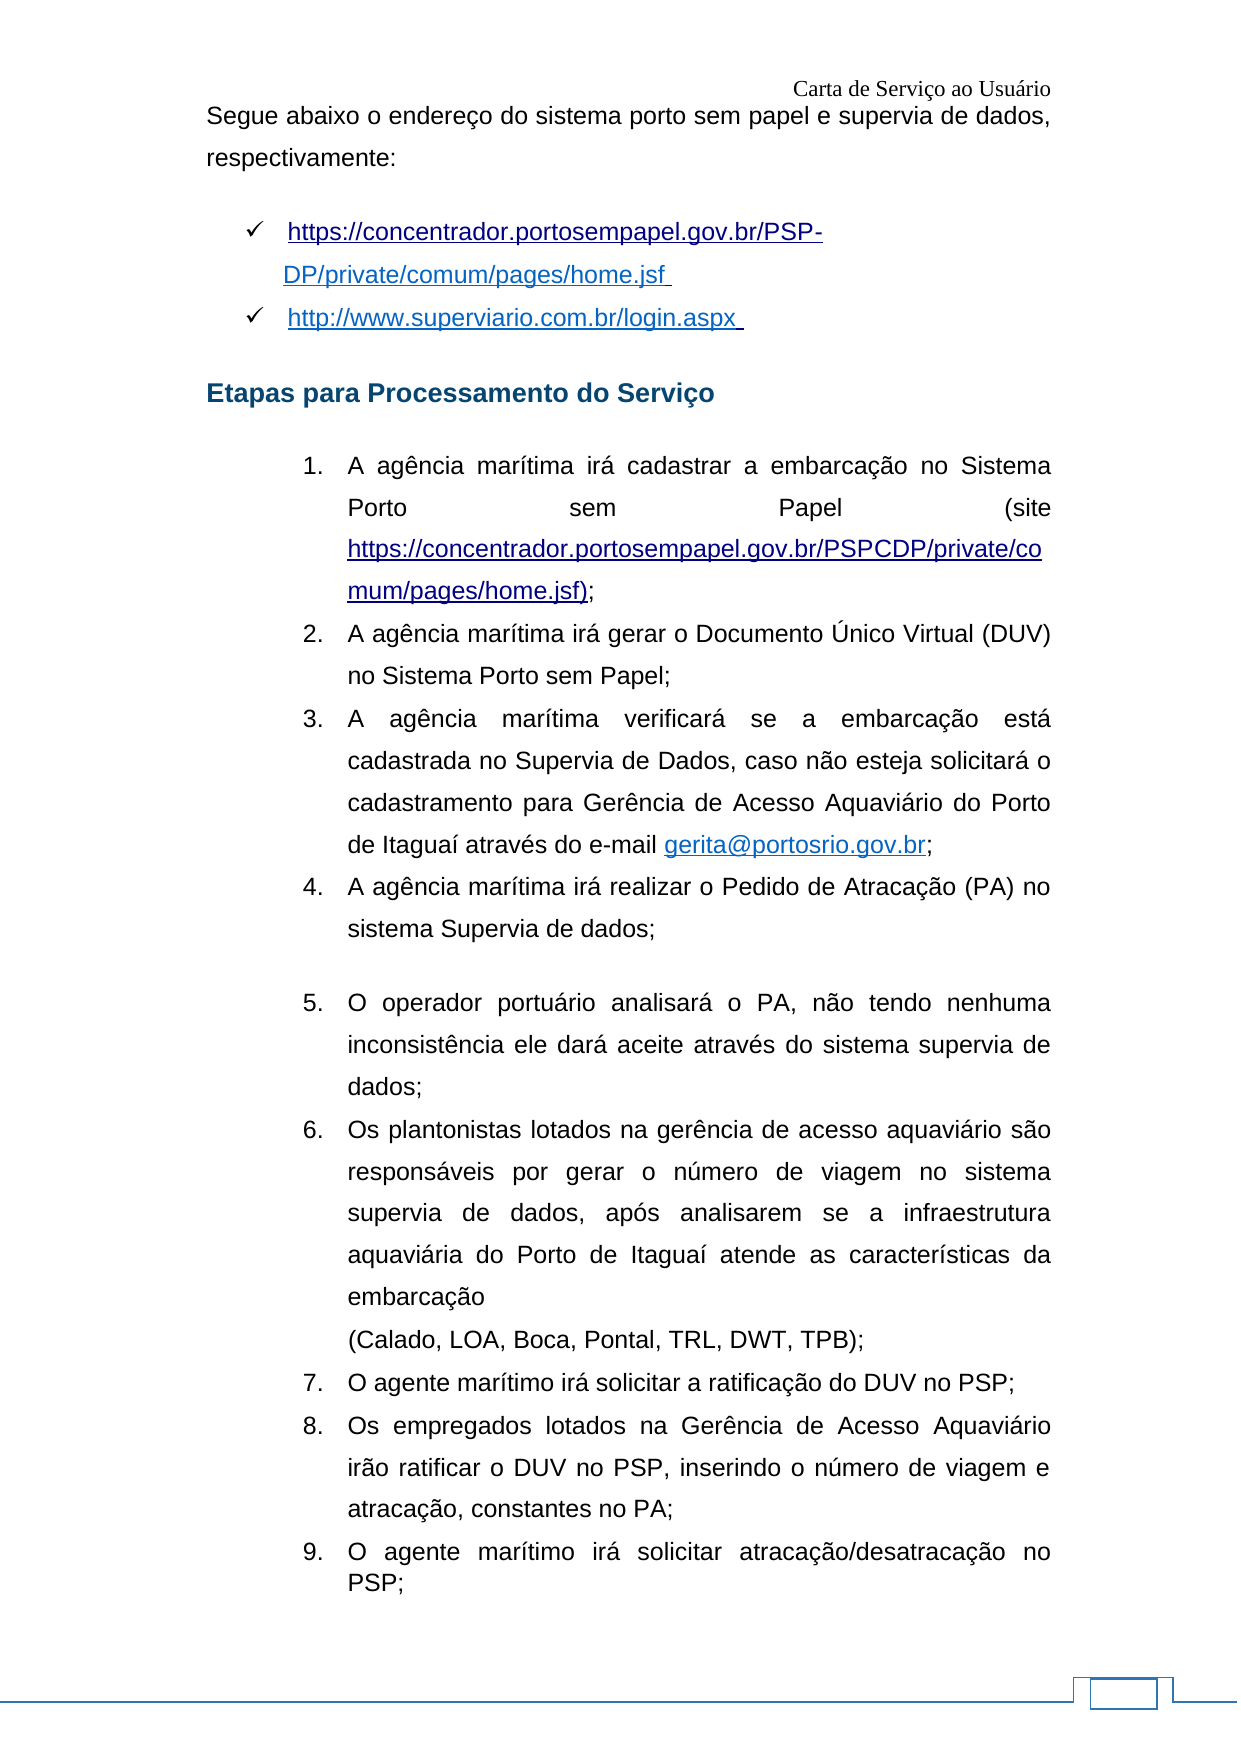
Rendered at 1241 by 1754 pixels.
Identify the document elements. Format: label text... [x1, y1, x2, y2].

list A agência marítima irá cadastrar a embarcação no Sistema Porto sem Papel (site https://concentrador.portosempapel.gov.br/PSPCDP/private/comum/pages/home.jsf); [303, 451, 1052, 605]
list https://concentrador.portosempapel.gov.br/PSP- [244, 217, 935, 246]
text Etapas para Processamento do Serviço [206, 377, 1053, 408]
list A agência marítima irá realizar o Pedido de Atracação (PA) no sistema Supervia de dados; [303, 872, 1052, 943]
list O agente marítimo irá solicitar atracação/desatracação no PSP; [303, 1537, 1052, 1597]
list Os empregados lotados na Gerência de Acesso Aquaviário irão ratificar o DUV no PSP, inserindo o número de viagem e atracação, constantes no PA; [303, 1411, 1052, 1523]
list Os plantonistas lotados na gerência de acesso aquaviário são responsáveis por gerar o número de viagem no sistema supervia de dados, após analisarem se a infraestrutura aquaviária do Porto de Itaguaí atende as características da embarcação [303, 1114, 1052, 1311]
text (Calado, LOA, Boca, Pontal, TRL, DWT, TPB); [348, 1325, 1052, 1354]
text Segue abaixo o endereço do sistema porto sem papel e supervia de dados, respectivamente: [206, 101, 1052, 172]
list A agência marítima irá gerar o Documento Único Virtual (DUV) no Sistema Porto sem Papel; [303, 619, 1052, 690]
list O operador portuário analisará o PA, não tendo nenhuma inconsistência ele dará aceite através do sistema supervia de dados; [303, 988, 1052, 1100]
list O agente marítimo irá solicitar a ratificação do DUV no PSP; [303, 1368, 1052, 1396]
list http://www.superviario.com.br/login.aspx [244, 303, 935, 332]
list A agência marítima verificará se a embarcação está cadastrada no Supervia de Dados, caso não esteja solicitará o cadastramento para Gerência de Acesso Aquaviário do Porto de Itaguaí através do e-mail gerita@portosrio.gov.br; [303, 704, 1052, 858]
text DP/private/comum/pages/home.jsf [283, 260, 935, 289]
